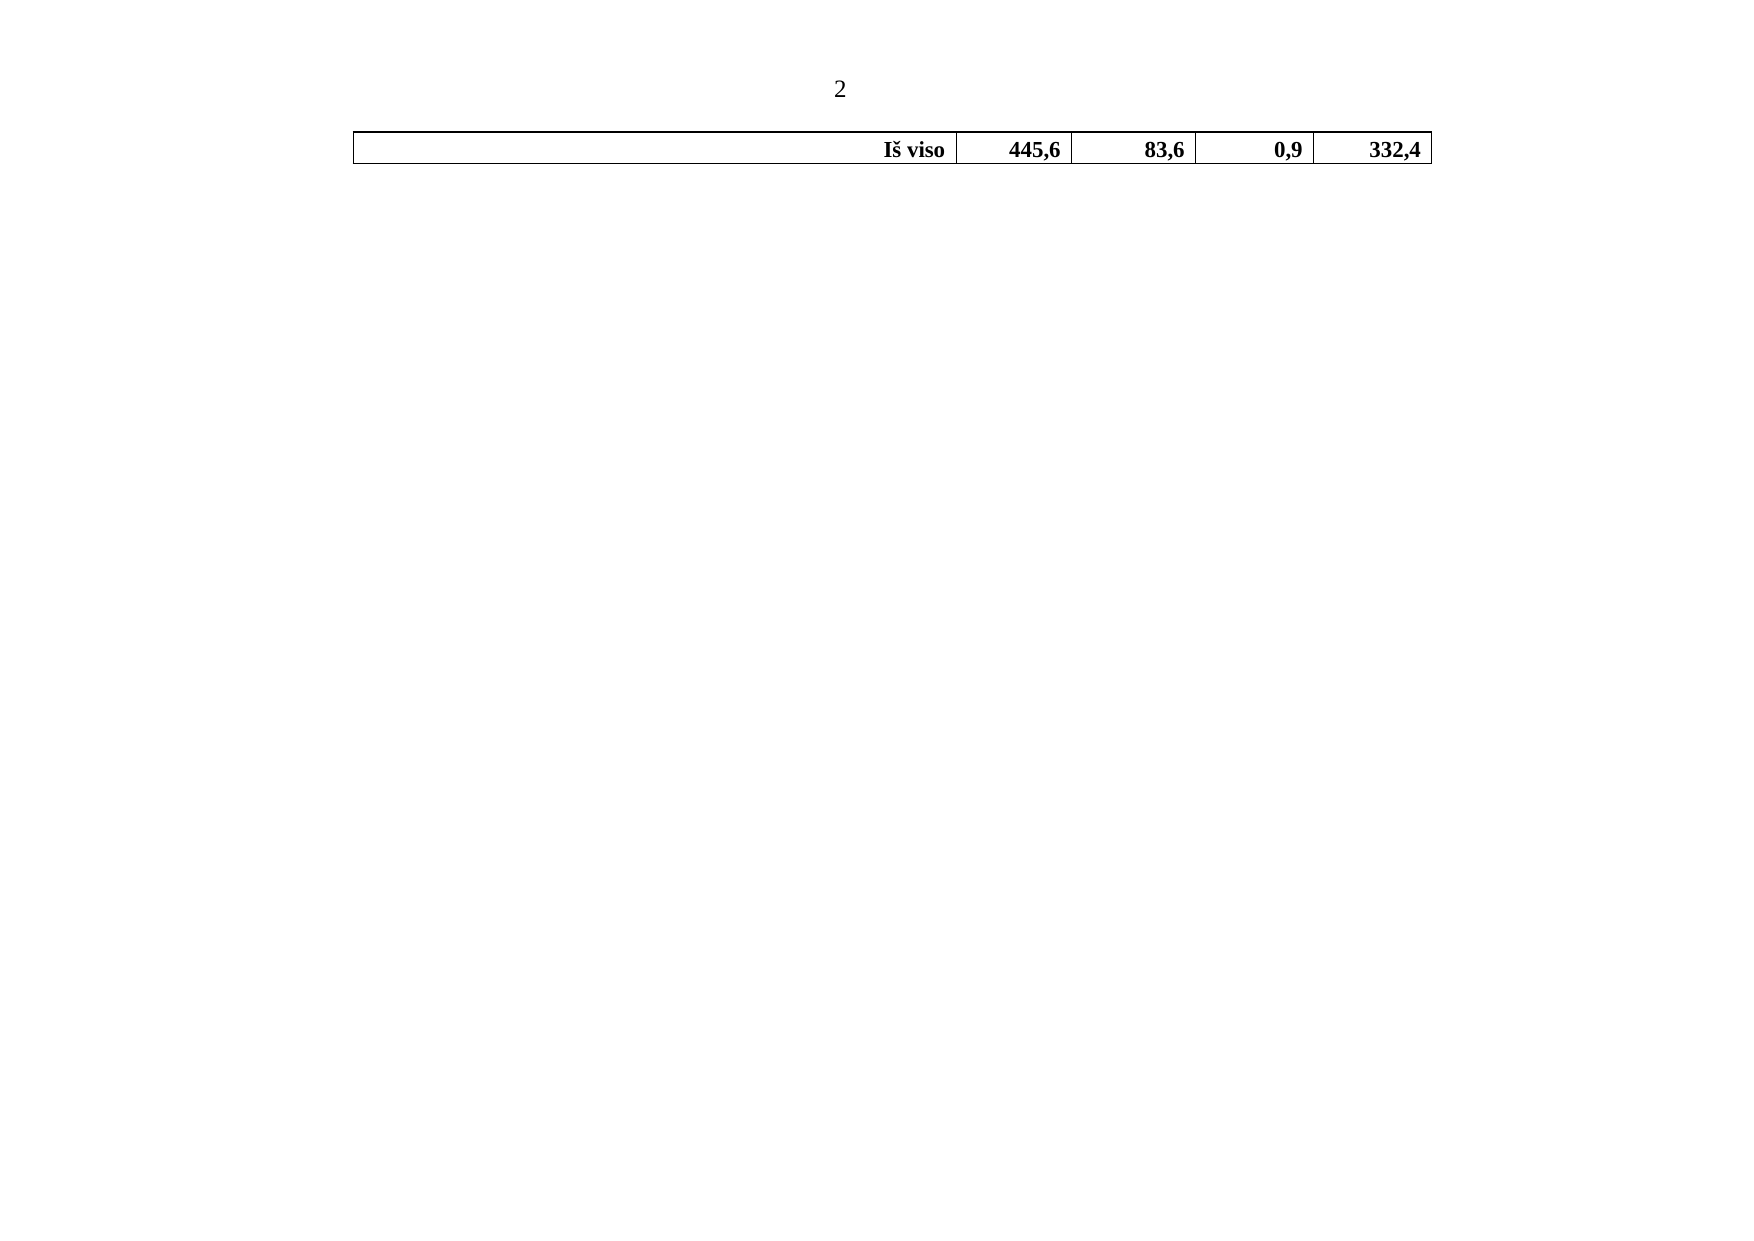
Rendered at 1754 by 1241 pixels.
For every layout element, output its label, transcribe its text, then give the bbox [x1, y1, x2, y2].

table_cell 0,9 [1196, 133, 1313, 163]
table_cell Iš viso [354, 133, 956, 163]
table_cell 445,6 [957, 133, 1071, 163]
table_cell 332,4 [1314, 133, 1431, 163]
table_cell 83,6 [1072, 133, 1195, 163]
